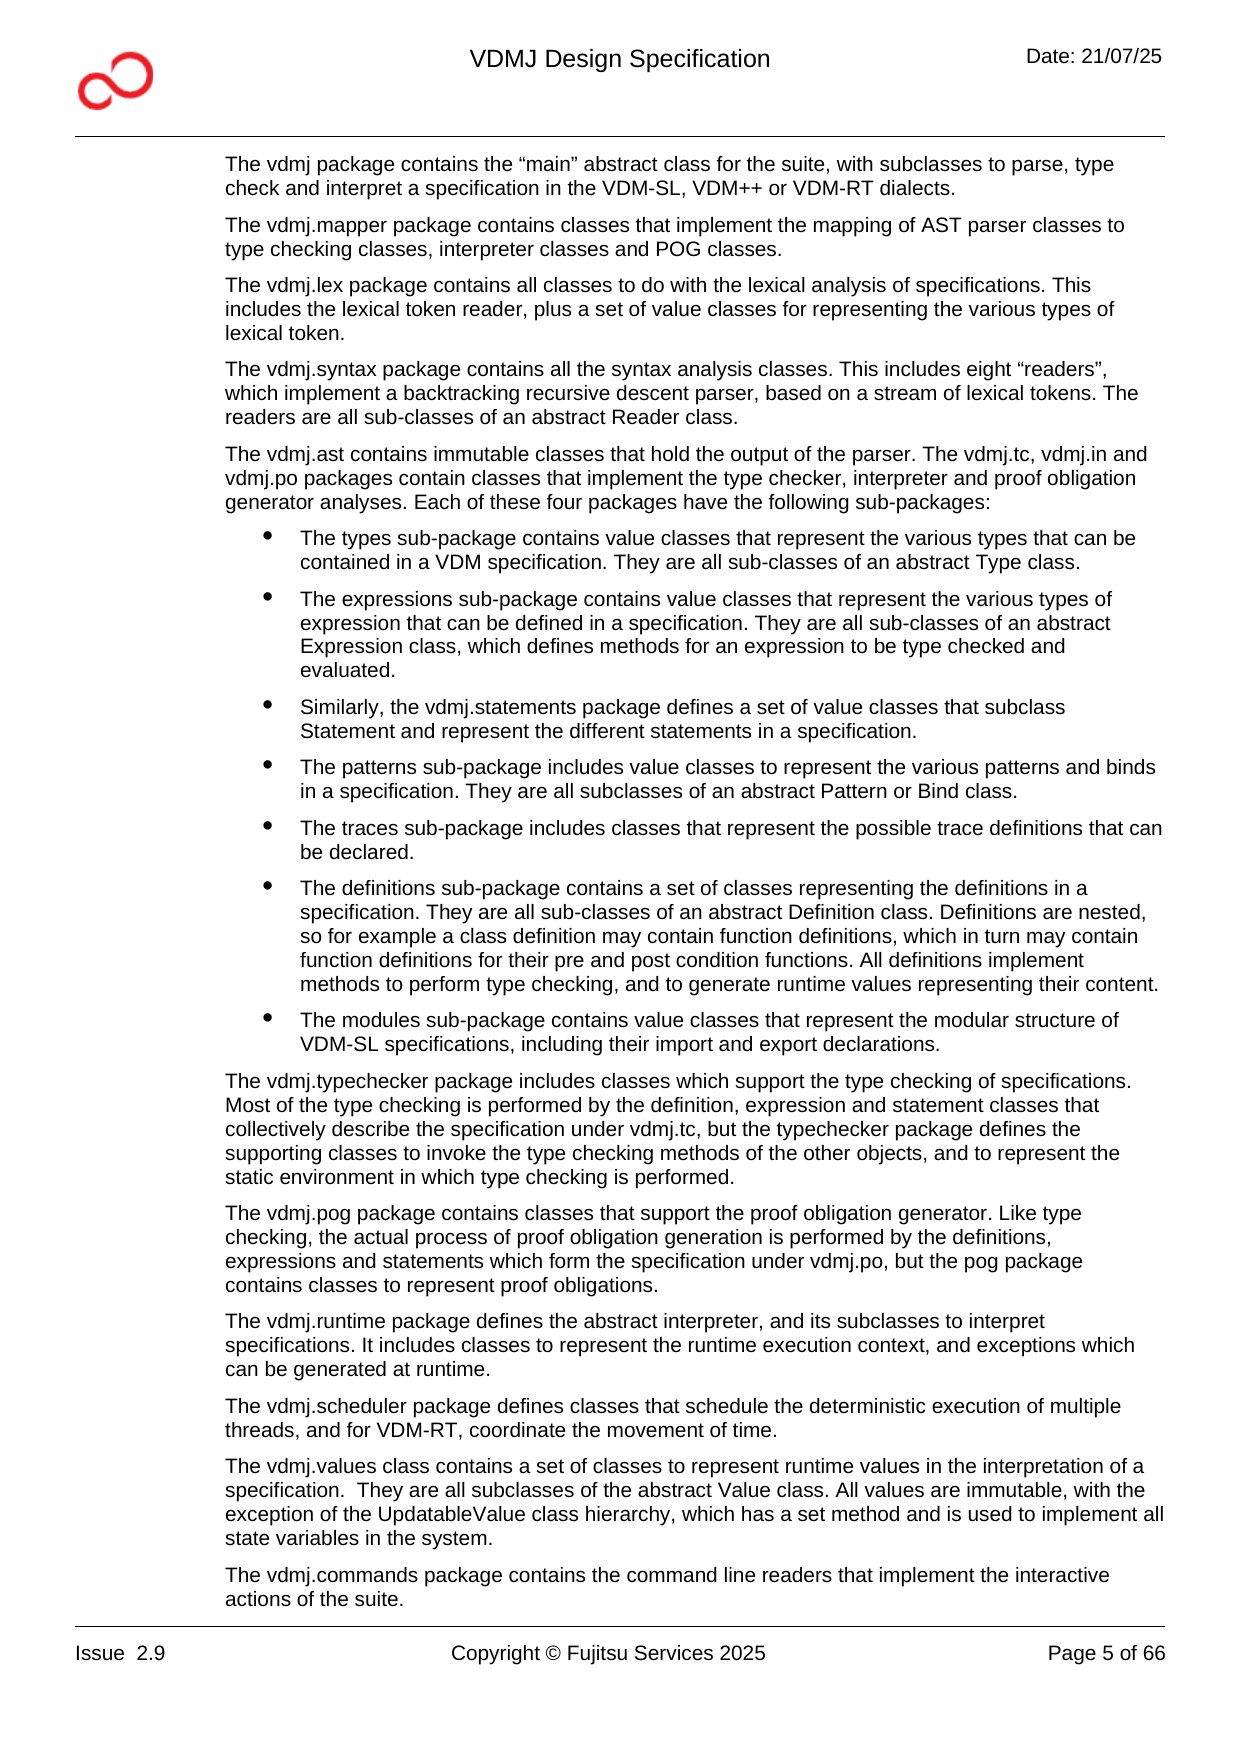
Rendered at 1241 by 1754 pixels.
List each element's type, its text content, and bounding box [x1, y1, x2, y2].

text The vdmj.scheduler package defines classes that schedule the deterministic execution of multiple threads, and for VDM-RT, coordinate the movement of time. [225, 1394, 1165, 1442]
list The modules sub-package contains value classes that represent the modular structure of VDM-SL specifications, including their import and export declarations. [262, 1009, 1165, 1057]
list The patterns sub-package includes value classes to represent the various patterns and binds in a specification. They are all subclasses of an abstract Pattern or Bind class. [262, 756, 1165, 803]
text The vdmj.ast contains immutable classes that hold the output of the parser. The vdmj.tc, vdmj.in and vdmj.po packages contain classes that implement the type checker, interpreter and proof obligation generator analyses. Each of these four packages have the following sub-packages: [225, 442, 1165, 514]
list The traces sub-package includes classes that represent the possible trace definitions that can be declared. [262, 816, 1165, 864]
text The vdmj.syntax package contains all the syntax analysis classes. This includes eight “readers”, which implement a backtracking recursive descent parser, based on a stream of lexical tokens. The readers are all sub-classes of an abstract Reader class. [225, 358, 1165, 429]
text The vdmj.mapper package contains classes that implement the mapping of AST parser classes to type checking classes, interpreter classes and POG classes. [225, 213, 1165, 261]
list The types sub-package contains value classes that represent the various types that can be contained in a VDM specification. They are all sub-classes of an abstract Type class. [262, 526, 1165, 574]
text The vdmj.lex package contains all classes to do with the lexical analysis of specifications. This includes the lexical token reader, plus a set of value classes for representing the various types of lexical token. [225, 273, 1165, 345]
text The vdmj.values class contains a set of classes to represent runtime values in the interpretation of a specification. They are all subclasses of the abstract Value class. All values are immutable, with the exception of the UpdatableValue class hierarchy, which has a set method and is used to implement all state variables in the system. [225, 1454, 1165, 1550]
list Similarly, the vdmj.statements package defines a set of value classes that subclass Statement and represent the different statements in a specification. [262, 695, 1165, 743]
list The definitions sub-package contains a set of classes representing the definitions in a specification. They are all sub-classes of an abstract Definition class. Definitions are nested, so for example a class definition may contain function definitions, which in turn may contain function definitions for their pre and post condition functions. All definitions implement methods to perform type checking, and to generate runtime values representing their content. [262, 876, 1165, 996]
text The vdmj package contains the “main” abstract class for the suite, with subclasses to parse, type check and interpret a specification in the VDM-SL, VDM++ or VDM-RT dialects. [225, 152, 1165, 200]
text The vdmj.commands package contains the command line readers that implement the interactive actions of the suite. [225, 1563, 1165, 1611]
picture [78, 44, 153, 120]
text The vdmj.runtime package defines the abstract interpreter, and its subclasses to interpret specifications. It includes classes to represent the runtime execution context, and exceptions which can be generated at runtime. [225, 1310, 1165, 1382]
text The vdmj.pog package contains classes that support the proof obligation generator. Like type checking, the actual process of proof obligation generation is performed by the definitions, expressions and statements which form the specification under vdmj.po, but the pog package contains classes to represent proof obligations. [225, 1201, 1165, 1297]
list The expressions sub-package contains value classes that represent the various types of expression that can be defined in a specification. They are all sub-classes of an abstract Expression class, which defines methods for an expression to be type checked and evaluated. [262, 587, 1165, 683]
text The vdmj.typechecker package includes classes which support the type checking of specifications. Most of the type checking is performed by the definition, expression and statement classes that collectively describe the specification under vdmj.tc, but the typechecker package defines the supporting classes to invoke the type checking methods of the other objects, and to represent the static environment in which type checking is performed. [225, 1069, 1165, 1189]
